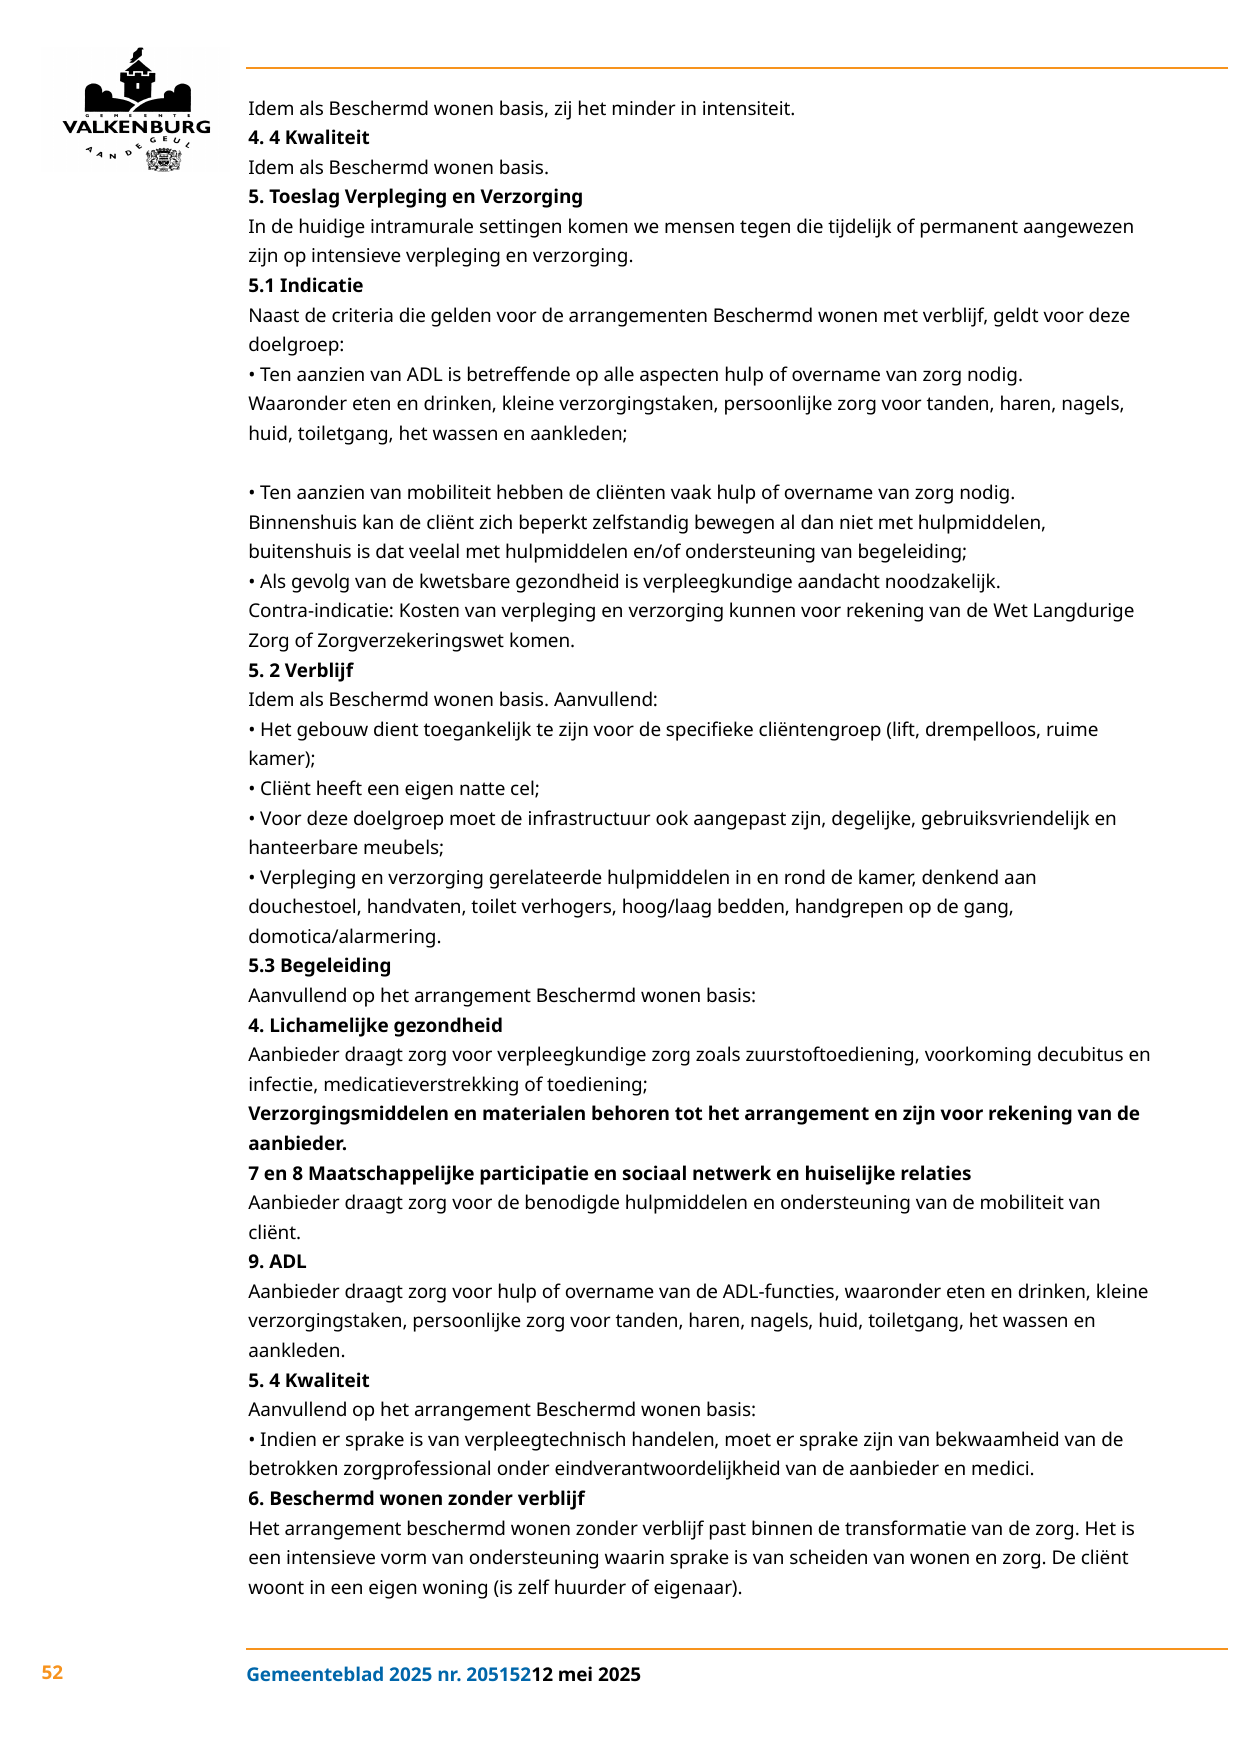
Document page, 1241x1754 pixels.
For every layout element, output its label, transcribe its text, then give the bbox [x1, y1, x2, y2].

text Aanbieder draagt zorg voor verpleegkundige zorg zoals zuurstoftoediening, voorkoming decubitus en infectie, medicatieverstrekking of toediening; [248, 1041, 1152, 1097]
text Aanvullend op het arrangement Beschermd wonen basis: [248, 982, 1152, 1008]
text • Verpleging en verzorging gerelateerde hulpmiddelen in en rond de kamer, denkend aan douchestoel, handvaten, toilet verhogers, hoog/laag bedden, handgrepen op de gang, domotica/alarmering. [248, 864, 1152, 949]
picture [41, 47, 231, 172]
text 5. Toeslag Verpleging en Verzorging [248, 183, 1152, 209]
text Aanbieder draagt zorg voor hulp of overname van de ADL-functies, waaronder eten en drinken, kleine verzorgingstaken, persoonlijke zorg voor tanden, haren, nagels, huid, toiletgang, het wassen en aankleden. [248, 1278, 1152, 1363]
text 5.3 Begeleiding [248, 953, 1152, 978]
text Contra-indicatie: Kosten van verpleging en verzorging kunnen voor rekening van de Wet Langdurige Zorg of Zorgverzekeringswet komen. [248, 598, 1152, 653]
text Aanvullend op het arrangement Beschermd wonen basis: [248, 1396, 1152, 1422]
text 6. Beschermd wonen zonder verblijf [248, 1485, 1152, 1511]
text 9. ADL [248, 1248, 1152, 1274]
text • Indien er sprake is van verpleegtechnisch handelen, moet er sprake zijn van bekwaamheid van de betrokken zorgprofessional onder eindverantwoordelijkheid van de aanbieder en medici. [248, 1426, 1152, 1481]
text • Cliënt heeft een eigen natte cel; [248, 775, 1152, 801]
text • Het gebouw dient toegankelijk te zijn voor de specifieke cliëntengroep (lift, drempelloos, ruime kamer); [248, 716, 1152, 771]
text 4. 4 Kwaliteit [248, 124, 1152, 150]
text Het arrangement beschermd wonen zonder verblijf past binnen de transformatie van de zorg. Het is een intensieve vorm van ondersteuning waarin sprake is van scheiden van wonen en zorg. De cliënt woont in een eigen woning (is zelf huurder of eigenaar). [248, 1515, 1152, 1600]
text Waaronder eten en drinken, kleine verzorgingstaken, persoonlijke zorg voor tanden, haren, nagels, huid, toiletgang, het wassen en aankleden; [248, 391, 1152, 446]
text • Ten aanzien van ADL is betreffende op alle aspecten hulp of overname van zorg nodig. [248, 361, 1152, 387]
text • Ten aanzien van mobiliteit hebben de cliënten vaak hulp of overname van zorg nodig. [248, 479, 1152, 505]
text 7 en 8 Maatschappelijke participatie en sociaal netwerk en huiselijke relaties [248, 1160, 1152, 1186]
text In de huidige intramurale settingen komen we mensen tegen die tijdelijk of permanent aangewezen zijn op intensieve verpleging en verzorging. [248, 213, 1152, 268]
text 5. 4 Kwaliteit [248, 1367, 1152, 1393]
text Aanbieder draagt zorg voor de benodigde hulpmiddelen en ondersteuning van de mobiliteit van cliënt. [248, 1189, 1152, 1245]
text Idem als Beschermd wonen basis. [248, 154, 1152, 180]
text Idem als Beschermd wonen basis, zij het minder in intensiteit. [248, 95, 1152, 121]
text 4. Lichamelijke gezondheid [248, 1012, 1152, 1038]
text • Als gevolg van de kwetsbare gezondheid is verpleegkundige aandacht noodzakelijk. [248, 568, 1152, 594]
text • Voor deze doelgroep moet de infrastructuur ook aangepast zijn, degelijke, gebruiksvriendelijk en hanteerbare meubels; [248, 805, 1152, 860]
text Idem als Beschermd wonen basis. Aanvullend: [248, 686, 1152, 712]
text 5. 2 Verblijf [248, 657, 1152, 683]
text Naast de criteria die gelden voor de arrangementen Beschermd wonen met verblijf, geldt voor deze doelgroep: [248, 302, 1152, 357]
text 5.1 Indicatie [248, 272, 1152, 298]
text Verzorgingsmiddelen en materialen behoren tot het arrangement en zijn voor rekening van de aanbieder. [248, 1101, 1152, 1156]
text Binnenshuis kan de cliënt zich beperkt zelfstandig bewegen al dan niet met hulpmiddelen, buitenshuis is dat veelal met hulpmiddelen en/of ondersteuning van begeleiding; [248, 509, 1152, 564]
